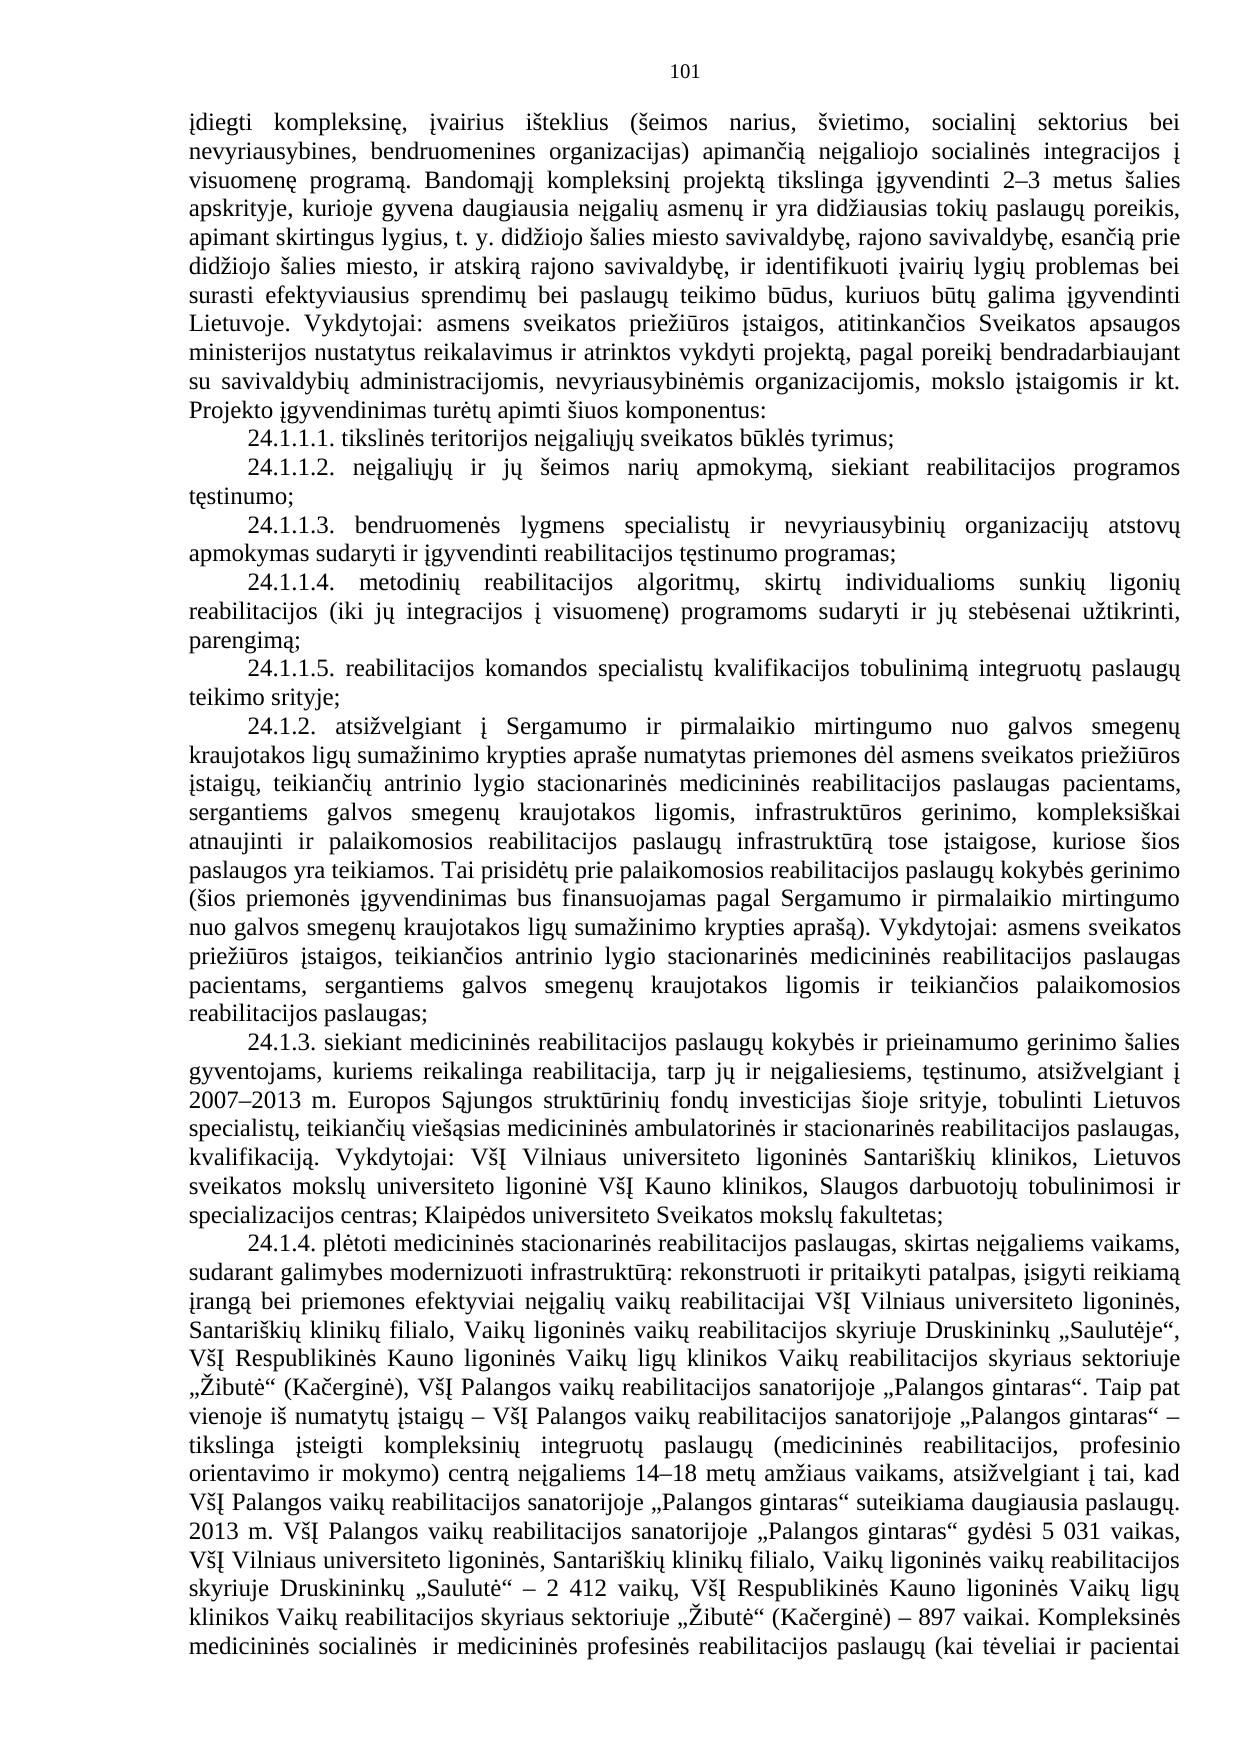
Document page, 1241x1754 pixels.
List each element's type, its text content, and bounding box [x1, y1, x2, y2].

text 24.1.4. plėtoti medicininės stacionarinės reabilitacijos paslaugas, skirtas neįgaliems vaikams, sudarant galimybes modernizuoti infrastruktūrą: rekonstruoti ir pritaikyti patalpas, įsigyti reikiamą įrangą bei priemones efektyviai neįgalių vaikų reabilitacijai VšĮ Vilniaus universiteto ligoninės, Santariškių klinikų filialo, Vaikų ligoninės vaikų reabilitacijos skyriuje Druskininkų „Saulutėje“, VšĮ Respublikinės Kauno ligoninės Vaikų ligų klinikos Vaikų reabilitacijos skyriaus sektoriuje „Žibutė“ (Kačerginė), VšĮ Palangos vaikų reabilitacijos sanatorijoje „Palangos gintaras“. Taip pat vienoje iš numatytų įstaigų – VšĮ Palangos vaikų reabilitacijos sanatorijoje „Palangos gintaras“ – tikslinga įsteigti kompleksinių integruotų paslaugų (medicininės reabilitacijos, profesinio orientavimo ir mokymo) centrą neįgaliems 14–18 metų amžiaus vaikams, atsižvelgiant į tai, kad VšĮ Palangos vaikų reabilitacijos sanatorijoje „Palangos gintaras“ suteikiama daugiausia paslaugų. 2013 m. VšĮ Palangos vaikų reabilitacijos sanatorijoje „Palangos gintaras“ gydėsi 5 031 vaikas, VšĮ Vilniaus universiteto ligoninės, Santariškių klinikų filialo, Vaikų ligoninės vaikų reabilitacijos skyriuje Druskininkų „Saulutė“ – 2 412 vaikų, VšĮ Respublikinės Kauno ligoninės Vaikų ligų klinikos Vaikų reabilitacijos skyriaus sektoriuje „Žibutė“ (Kačerginė) – 897 vaikai. Kompleksinės medicininės socialinės ir medicininės profesinės reabilitacijos paslaugų (kai tėveliai ir pacientai [188, 1228, 1181, 1660]
text 24.1.1.4. metodinių reabilitacijos algoritmų, skirtų individualioms sunkių ligonių reabilitacijos (iki jų integracijos į visuomenę) programoms sudaryti ir jų stebėsenai užtikrinti, parengimą; [188, 567, 1181, 653]
text 24.1.2. atsižvelgiant į Sergamumo ir pirmalaikio mirtingumo nuo galvos smegenų kraujotakos ligų sumažinimo krypties apraše numatytas priemones dėl asmens sveikatos priežiūros įstaigų, teikiančių antrinio lygio stacionarinės medicininės reabilitacijos paslaugas pacientams, sergantiems galvos smegenų kraujotakos ligomis, infrastruktūros gerinimo, kompleksiškai atnaujinti ir palaikomosios reabilitacijos paslaugų infrastruktūrą tose įstaigose, kuriose šios paslaugos yra teikiamos. Tai prisidėtų prie palaikomosios reabilitacijos paslaugų kokybės gerinimo (šios priemonės įgyvendinimas bus finansuojamas pagal Sergamumo ir pirmalaikio mirtingumo nuo galvos smegenų kraujotakos ligų sumažinimo krypties aprašą). Vykdytojai: asmens sveikatos priežiūros įstaigos, teikiančios antrinio lygio stacionarinės medicininės reabilitacijos paslaugas pacientams, sergantiems galvos smegenų kraujotakos ligomis ir teikiančios palaikomosios reabilitacijos paslaugas; [188, 711, 1181, 1027]
text 24.1.3. siekiant medicininės reabilitacijos paslaugų kokybės ir prieinamumo gerinimo šalies gyventojams, kuriems reikalinga reabilitacija, tarp jų ir neįgaliesiems, tęstinumo, atsižvelgiant į 2007–2013 m. Europos Sąjungos struktūrinių fondų investicijas šioje srityje, tobulinti Lietuvos specialistų, teikiančių viešąsias medicininės ambulatorinės ir stacionarinės reabilitacijos paslaugas, kvalifikaciją. Vykdytojai: VšĮ Vilniaus universiteto ligoninės Santariškių klinikos, Lietuvos sveikatos mokslų universiteto ligoninė VšĮ Kauno klinikos, Slaugos darbuotojų tobulinimosi ir specializacijos centras; Klaipėdos universiteto Sveikatos mokslų fakultetas; [188, 1027, 1181, 1228]
text 24.1.1.1. tikslinės teritorijos neįgaliųjų sveikatos būklės tyrimus; [188, 423, 1181, 452]
text 24.1.1.3. bendruomenės lygmens specialistų ir nevyriausybinių organizacijų atstovų apmokymas sudaryti ir įgyvendinti reabilitacijos tęstinumo programas; [188, 510, 1181, 567]
text įdiegti kompleksinę, įvairius išteklius (šeimos narius, švietimo, socialinį sektorius bei nevyriausybines, bendruomenines organizacijas) apimančią neįgaliojo socialinės integracijos į visuomenę programą. Bandomąjį kompleksinį projektą tikslinga įgyvendinti 2–3 metus šalies apskrityje, kurioje gyvena daugiausia neįgalių asmenų ir yra didžiausias tokių paslaugų poreikis, apimant skirtingus lygius, t. y. didžiojo šalies miesto savivaldybę, rajono savivaldybę, esančią prie didžiojo šalies miesto, ir atskirą rajono savivaldybę, ir identifikuoti įvairių lygių problemas bei surasti efektyviausius sprendimų bei paslaugų teikimo būdus, kuriuos būtų galima įgyvendinti Lietuvoje. Vykdytojai: asmens sveikatos priežiūros įstaigos, atitinkančios Sveikatos apsaugos ministerijos nustatytus reikalavimus ir atrinktos vykdyti projektą, pagal poreikį bendradarbiaujant su savivaldybių administracijomis, nevyriausybinėmis organizacijomis, mokslo įstaigomis ir kt. Projekto įgyvendinimas turėtų apimti šiuos komponentus: [188, 107, 1181, 423]
text 24.1.1.5. reabilitacijos komandos specialistų kvalifikacijos tobulinimą integruotų paslaugų teikimo srityje; [188, 653, 1181, 711]
text 24.1.1.2. neįgaliųjų ir jų šeimos narių apmokymą, siekiant reabilitacijos programos tęstinumo; [188, 452, 1181, 510]
